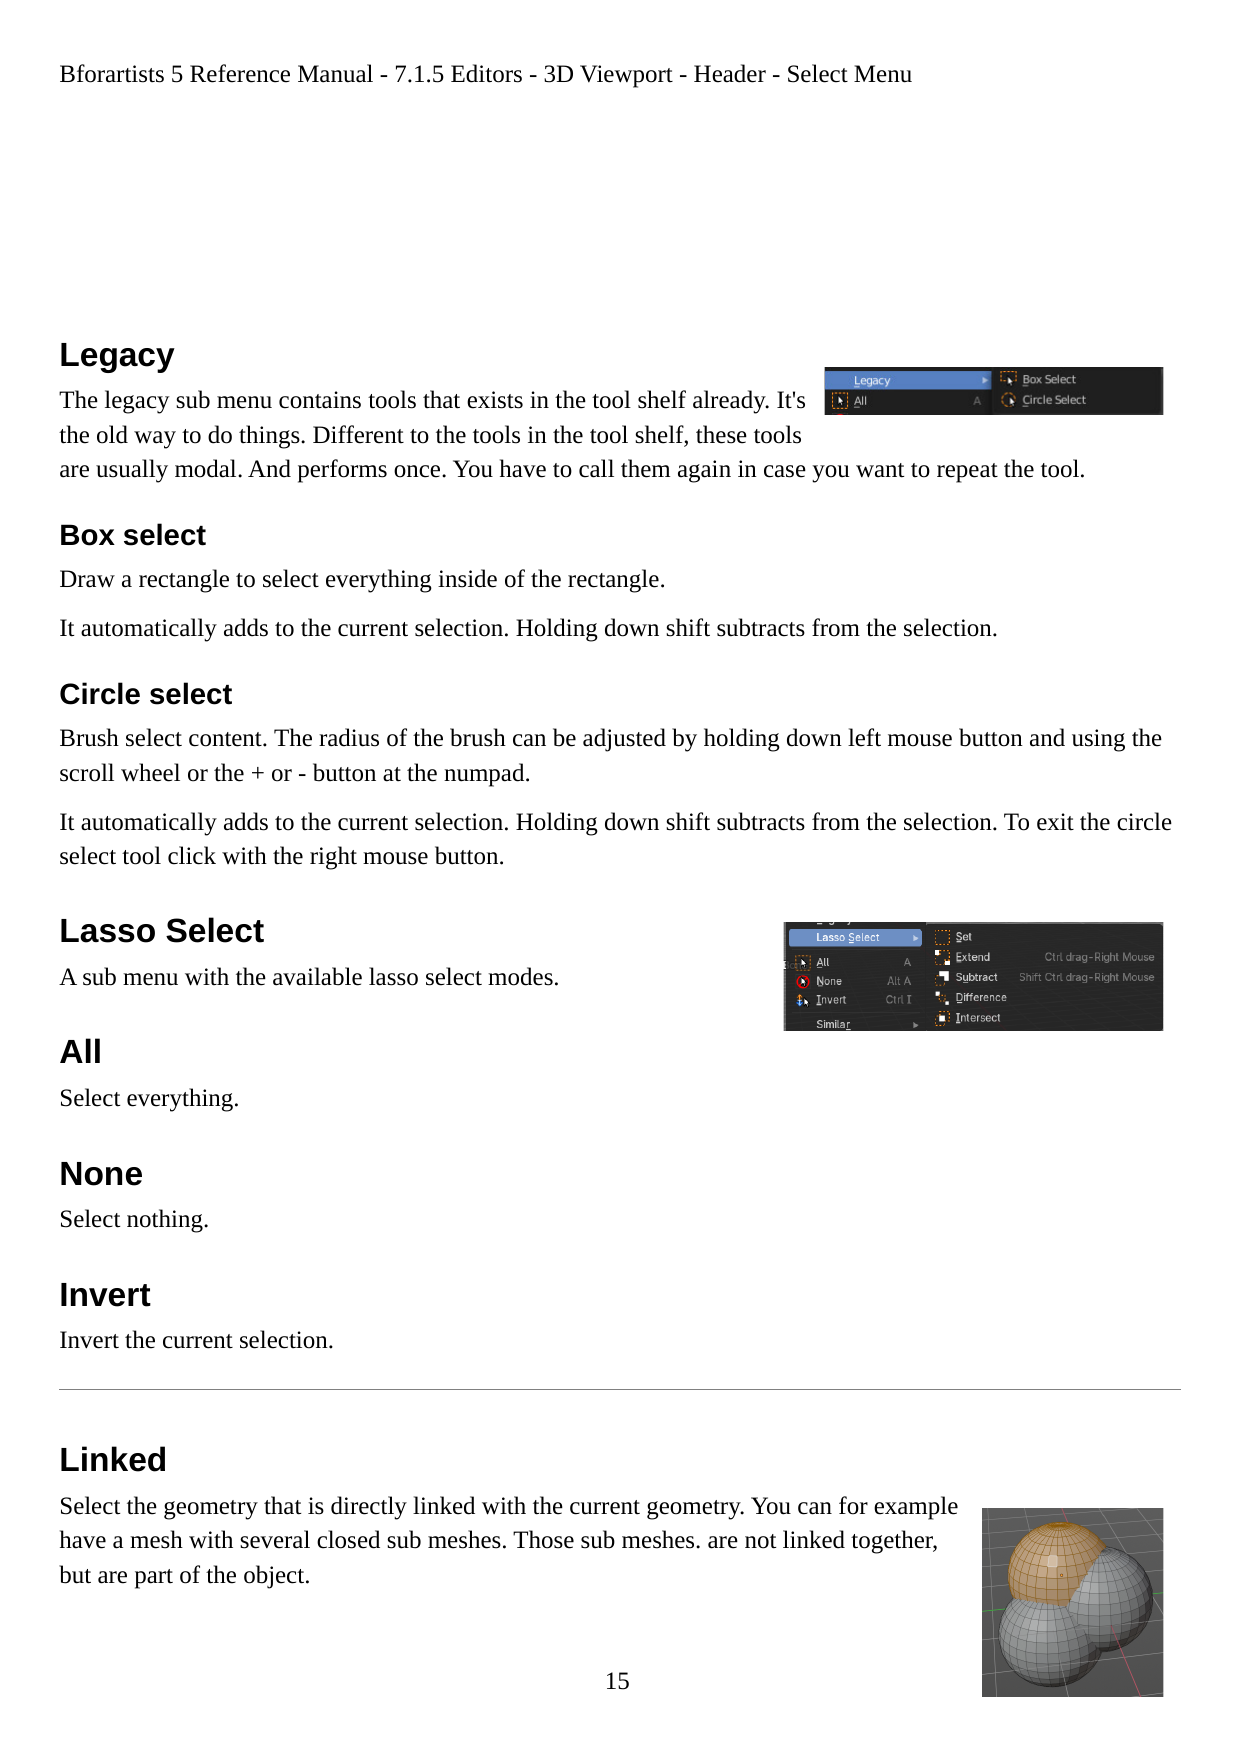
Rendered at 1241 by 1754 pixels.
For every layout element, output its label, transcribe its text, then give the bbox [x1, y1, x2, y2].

text A sub menu with the available lasso select modes. [59, 962, 783, 991]
text It automatically adds to the current selection. Holding down shift subtracts from the selection. [59, 613, 1181, 642]
subtitle Circle select [59, 677, 1181, 711]
subtitle Legacy [59, 334, 1181, 373]
subtitle None [59, 1153, 1181, 1192]
text The legacy sub menu contains tools that exists in the tool shelf already. It's the old way to do things. Different to the tools in the tool shelf, these tools are usually modal. And performs once. You have to call them again in case you want to repeat the tool. [59, 386, 1181, 483]
subtitle Box select [59, 518, 1181, 552]
text Select everything. [59, 1083, 1181, 1112]
text It automatically adds to the current selection. Holding down shift subtracts from the selection. To exit the circle select tool click with the right mouse button. [59, 807, 1181, 870]
text Invert the current selection. [59, 1326, 1181, 1354]
subtitle Lasso Select [59, 911, 1181, 950]
subtitle Invert [59, 1274, 1181, 1313]
text Brush select content. The radius of the brush can be adjusted by holding down left mouse button and using the scroll wheel or the + or - button at the numpad. [59, 723, 1181, 787]
text Select nothing. [59, 1204, 1181, 1233]
text Select the geometry that is directly linked with the current geometry. You can for example have a mesh with several closed sub meshes. Those sub meshes. are not linked together, but are part of the object. [59, 1491, 1181, 1588]
picture [783, 922, 1164, 1031]
subtitle All [59, 1032, 1181, 1071]
text Draw a rectangle to select everything inside of the rectangle. [59, 564, 1181, 593]
subtitle Linked [59, 1439, 1181, 1478]
picture [824, 367, 1164, 415]
picture [982, 1508, 1164, 1697]
